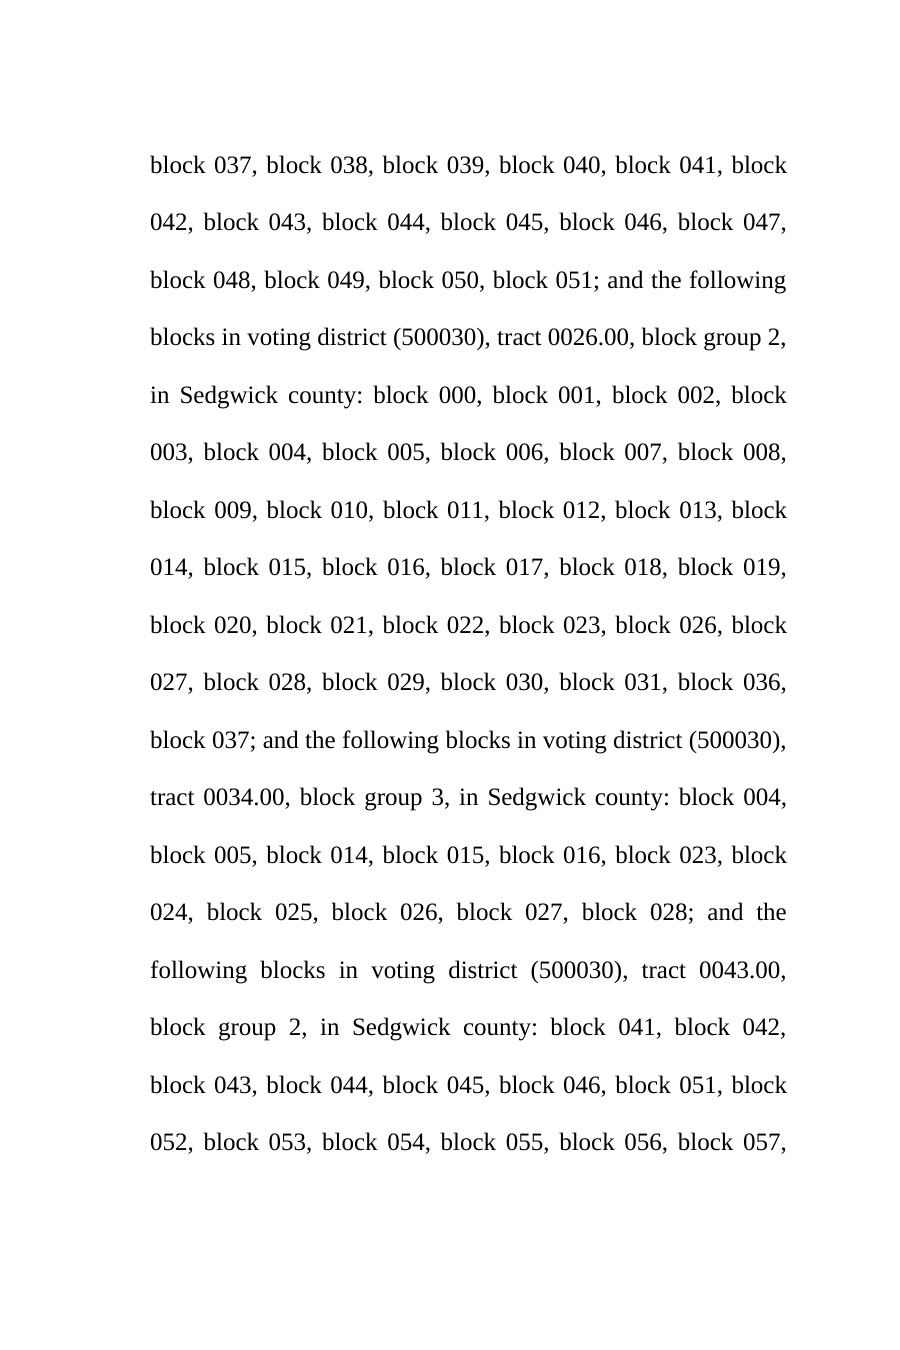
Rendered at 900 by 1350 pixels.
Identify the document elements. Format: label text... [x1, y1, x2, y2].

text block 037, block 038, block 039, block 040, block 041, block 042, block 043, block 044, block 045, block 046, block 047, block 048, block 049, block 050, block 051; and the following blocks in voting district (500030), tract 0026.00, block group 2, in Sedgwick county: block 000, block 001, block 002, block 003, block 004, block 005, block 006, block 007, block 008, block 009, block 010, block 011, block 012, block 013, block 014, block 015, block 016, block 017, block 018, block 019, block 020, block 021, block 022, block 023, block 026, block 027, block 028, block 029, block 030, block 031, block 036, block 037; and the following blocks in voting district (500030), tract 0034.00, block group 3, in Sedgwick county: block 004, block 005, block 014, block 015, block 016, block 023, block 024, block 025, block 026, block 027, block 028; and the following blocks in voting district (500030), tract 0043.00, block group 2, in Sedgwick county: block 041, block 042, block 043, block 044, block 045, block 046, block 051, block 052, block 053, block 054, block 055, block 056, block 057, [150, 150, 787, 1156]
